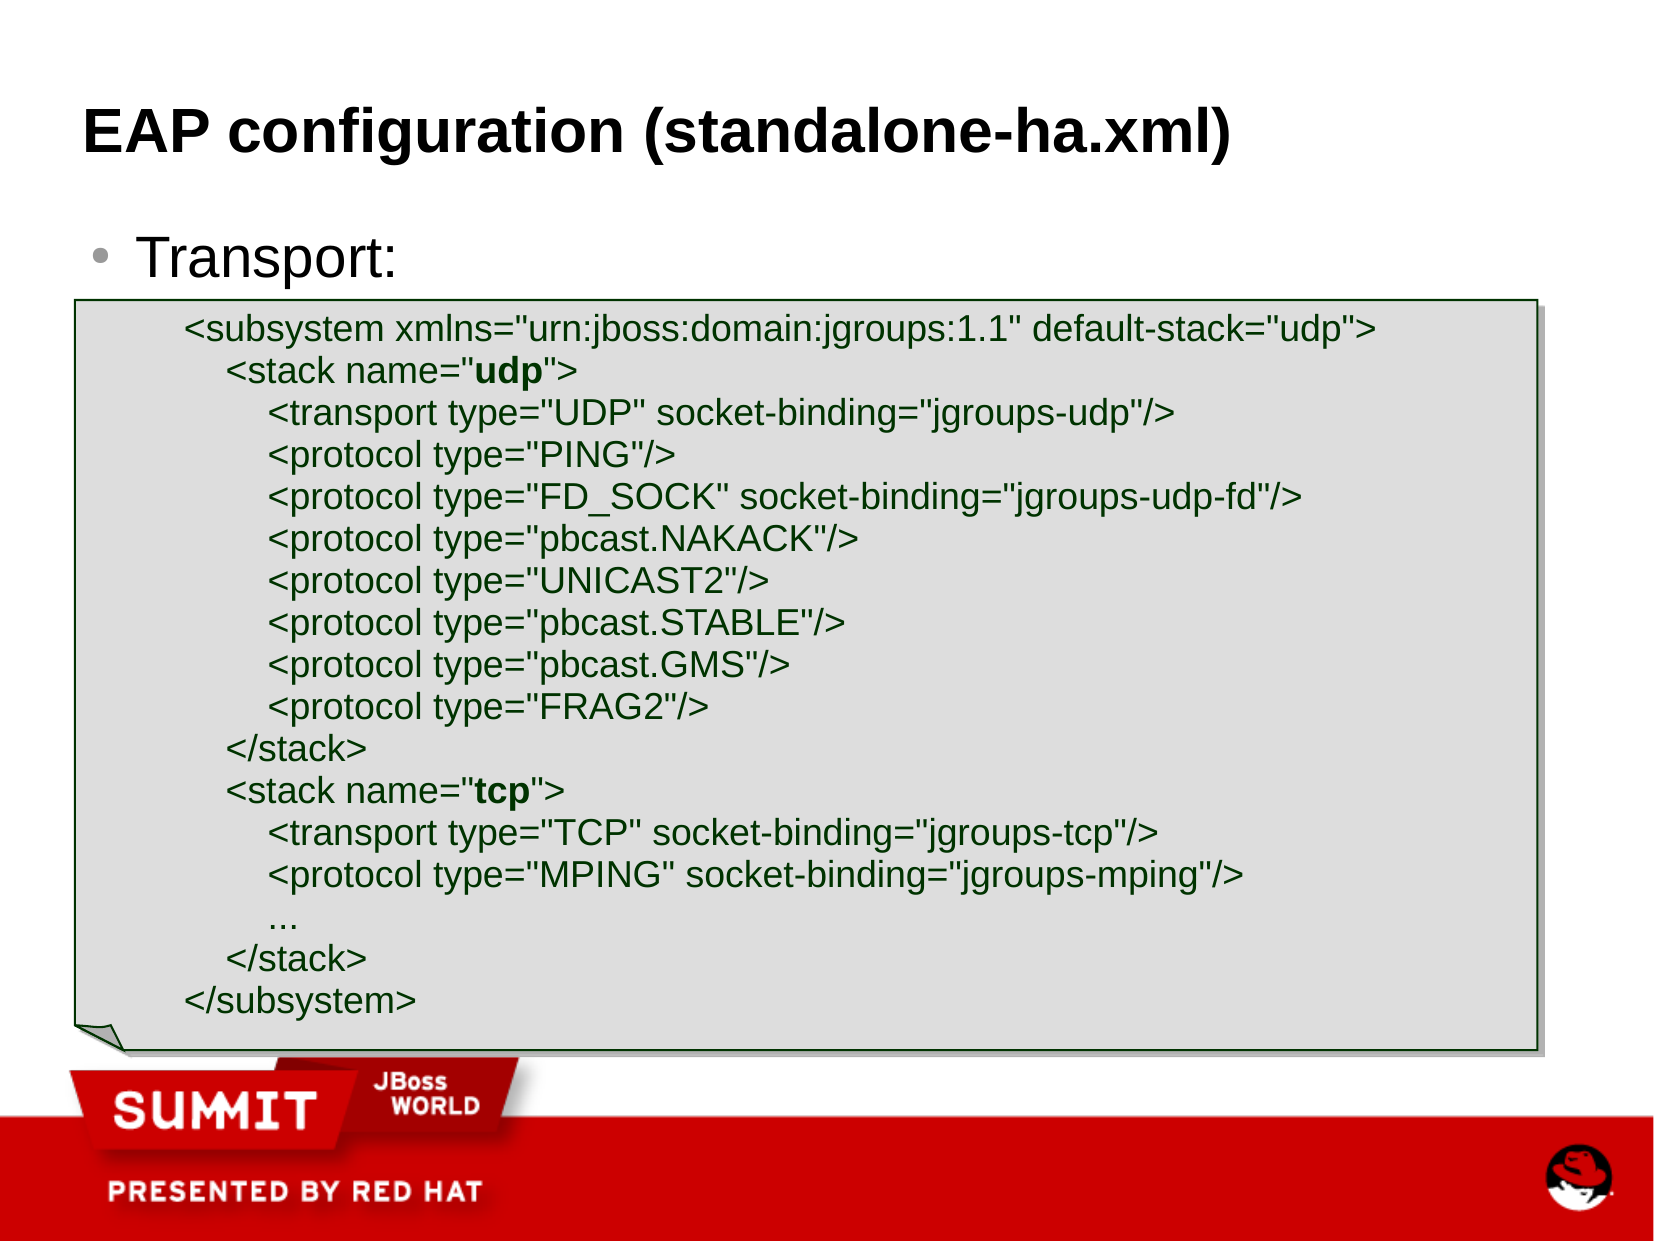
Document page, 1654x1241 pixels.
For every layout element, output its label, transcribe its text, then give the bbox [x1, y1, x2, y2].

title EAP configuration (standalone-ha.xml) [82, 37, 1571, 226]
picture [0, 1043, 1654, 1241]
list Transport: [75, 225, 1564, 291]
text_box <subsystem xmlns="urn:jboss:domain:jgroups:1.1" default-stack="udp"> <stack name="udp"> <transport type="UDP" socket-binding="jgroups-udp"/> <protocol type="PING"/> <protocol type="FD_SOCK" socket-binding="jgroups-udp-fd"/> <protocol type="pbcast.NAKACK"/> <protocol type="UNICAST2"/> <protocol type="pbcast.STABLE"/> <protocol type="pbcast.GMS"/> <protocol type="FRAG2"/> </stack> <stack name="tcp"> <transport type="TCP" socket-binding="jgroups-tcp"/> <protocol type="MPING" socket-binding="jgroups-mping"/> ... </stack> </subsystem> [74, 300, 1538, 1051]
